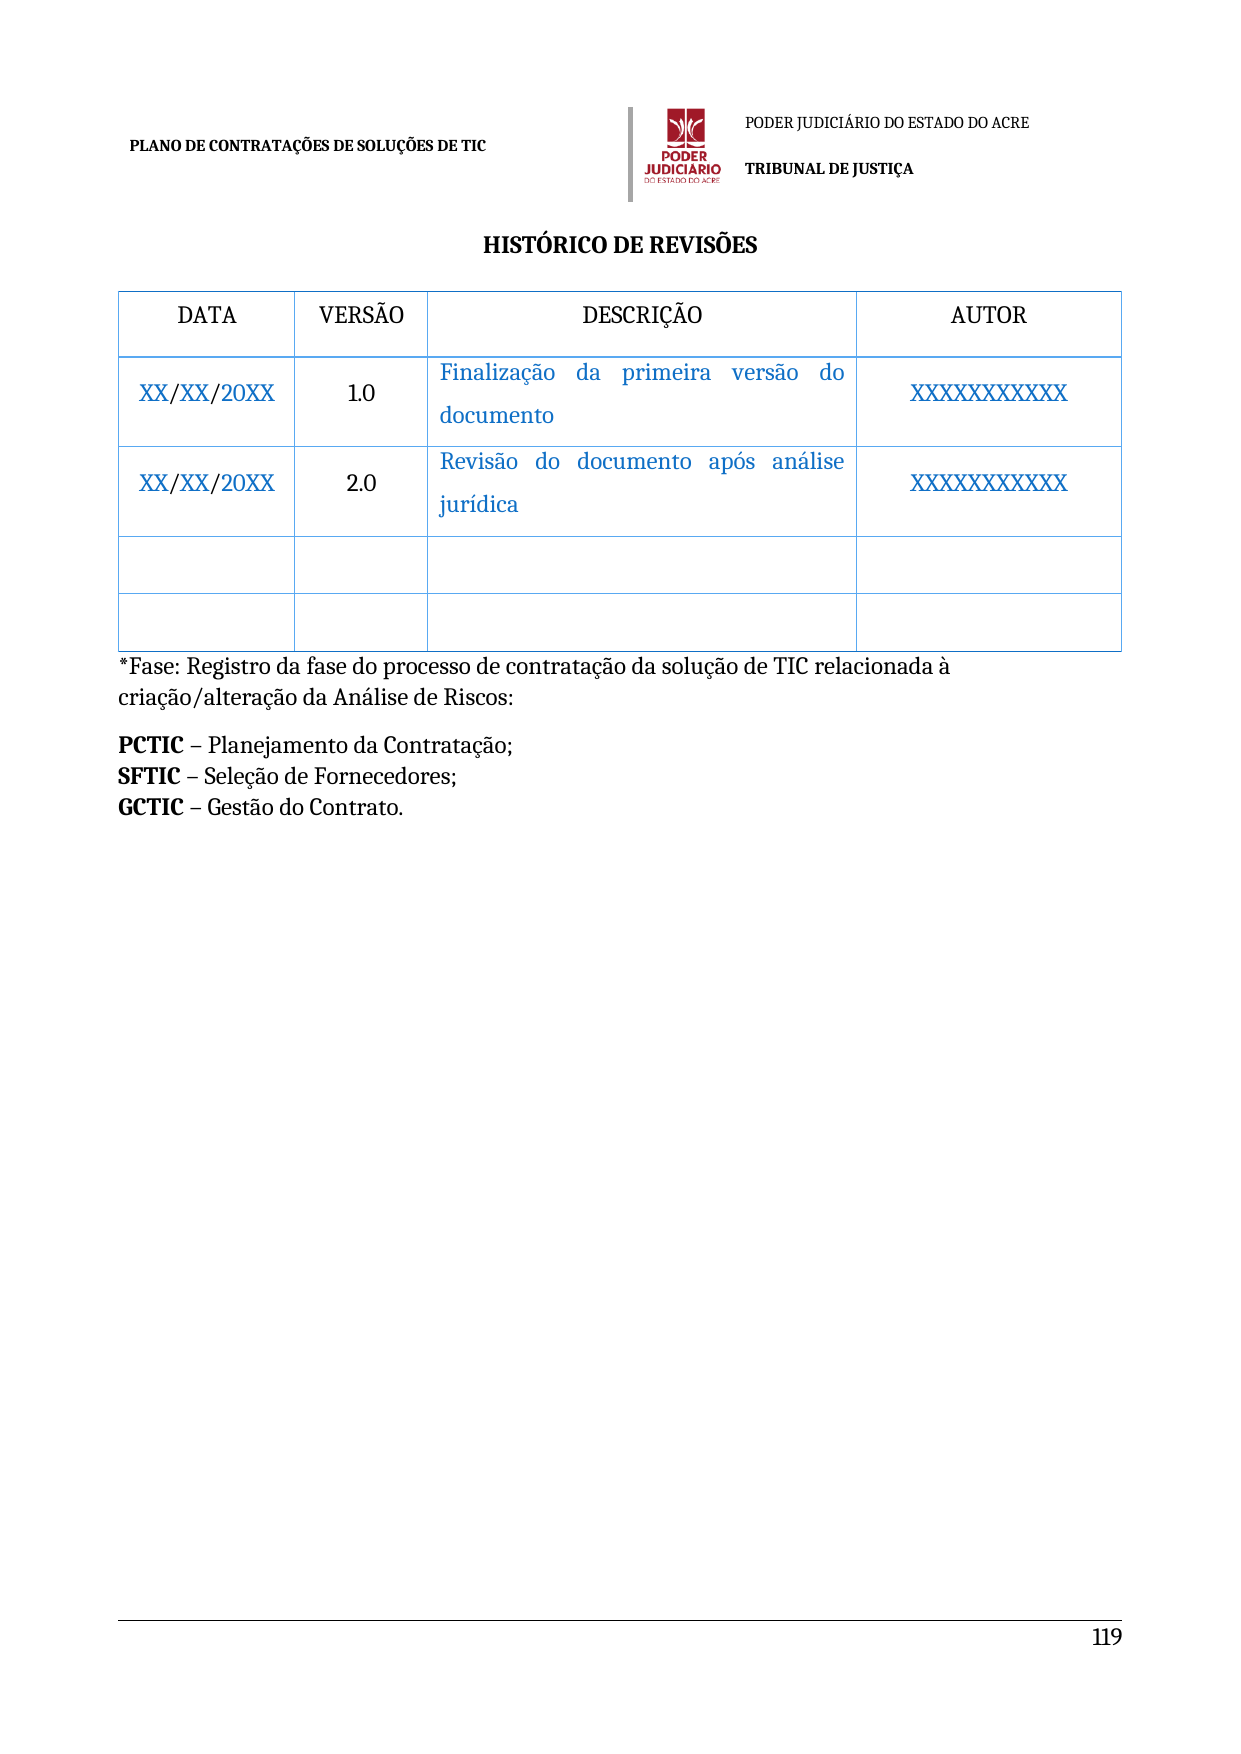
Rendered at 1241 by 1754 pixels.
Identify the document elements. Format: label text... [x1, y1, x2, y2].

table_cell XXXXXXXXXXX [857, 447, 1121, 536]
table_cell [119, 594, 294, 651]
table_cell [119, 537, 294, 593]
table_cell [857, 594, 1121, 651]
table_cell [857, 537, 1121, 593]
table_cell XXXXXXXXXXX [857, 358, 1121, 446]
table_cell [428, 537, 856, 593]
text PCTIC – Planejamento da Contratação; SFTIC – Seleção de Fornecedores; GCTIC – Gestão do Contrato. [118, 731, 1122, 822]
table_cell Revisão do documento após análise jurídica [428, 447, 856, 536]
table_cell 2.0 [295, 447, 427, 536]
picture [641, 106, 723, 186]
table_cell Finalização da primeira versão do documento [428, 358, 856, 446]
text *Fase: Registro da fase do processo de contratação da solução de TIC relacionada à criação/alteração da Análise de Riscos: [118, 652, 1122, 712]
table_cell [428, 594, 856, 651]
table_header DATA [119, 292, 294, 356]
table_cell XX/XX/20XX [119, 447, 294, 536]
table_header AUTOR [857, 292, 1121, 356]
table_cell XX/XX/20XX [119, 358, 294, 446]
table_header VERSÃO [295, 292, 427, 356]
table_cell [295, 537, 427, 593]
table_cell 1.0 [295, 358, 427, 446]
table_header DESCRIÇÃO [428, 292, 856, 356]
text HISTÓRICO DE REVISÕES [118, 231, 1122, 259]
table_cell [295, 594, 427, 651]
